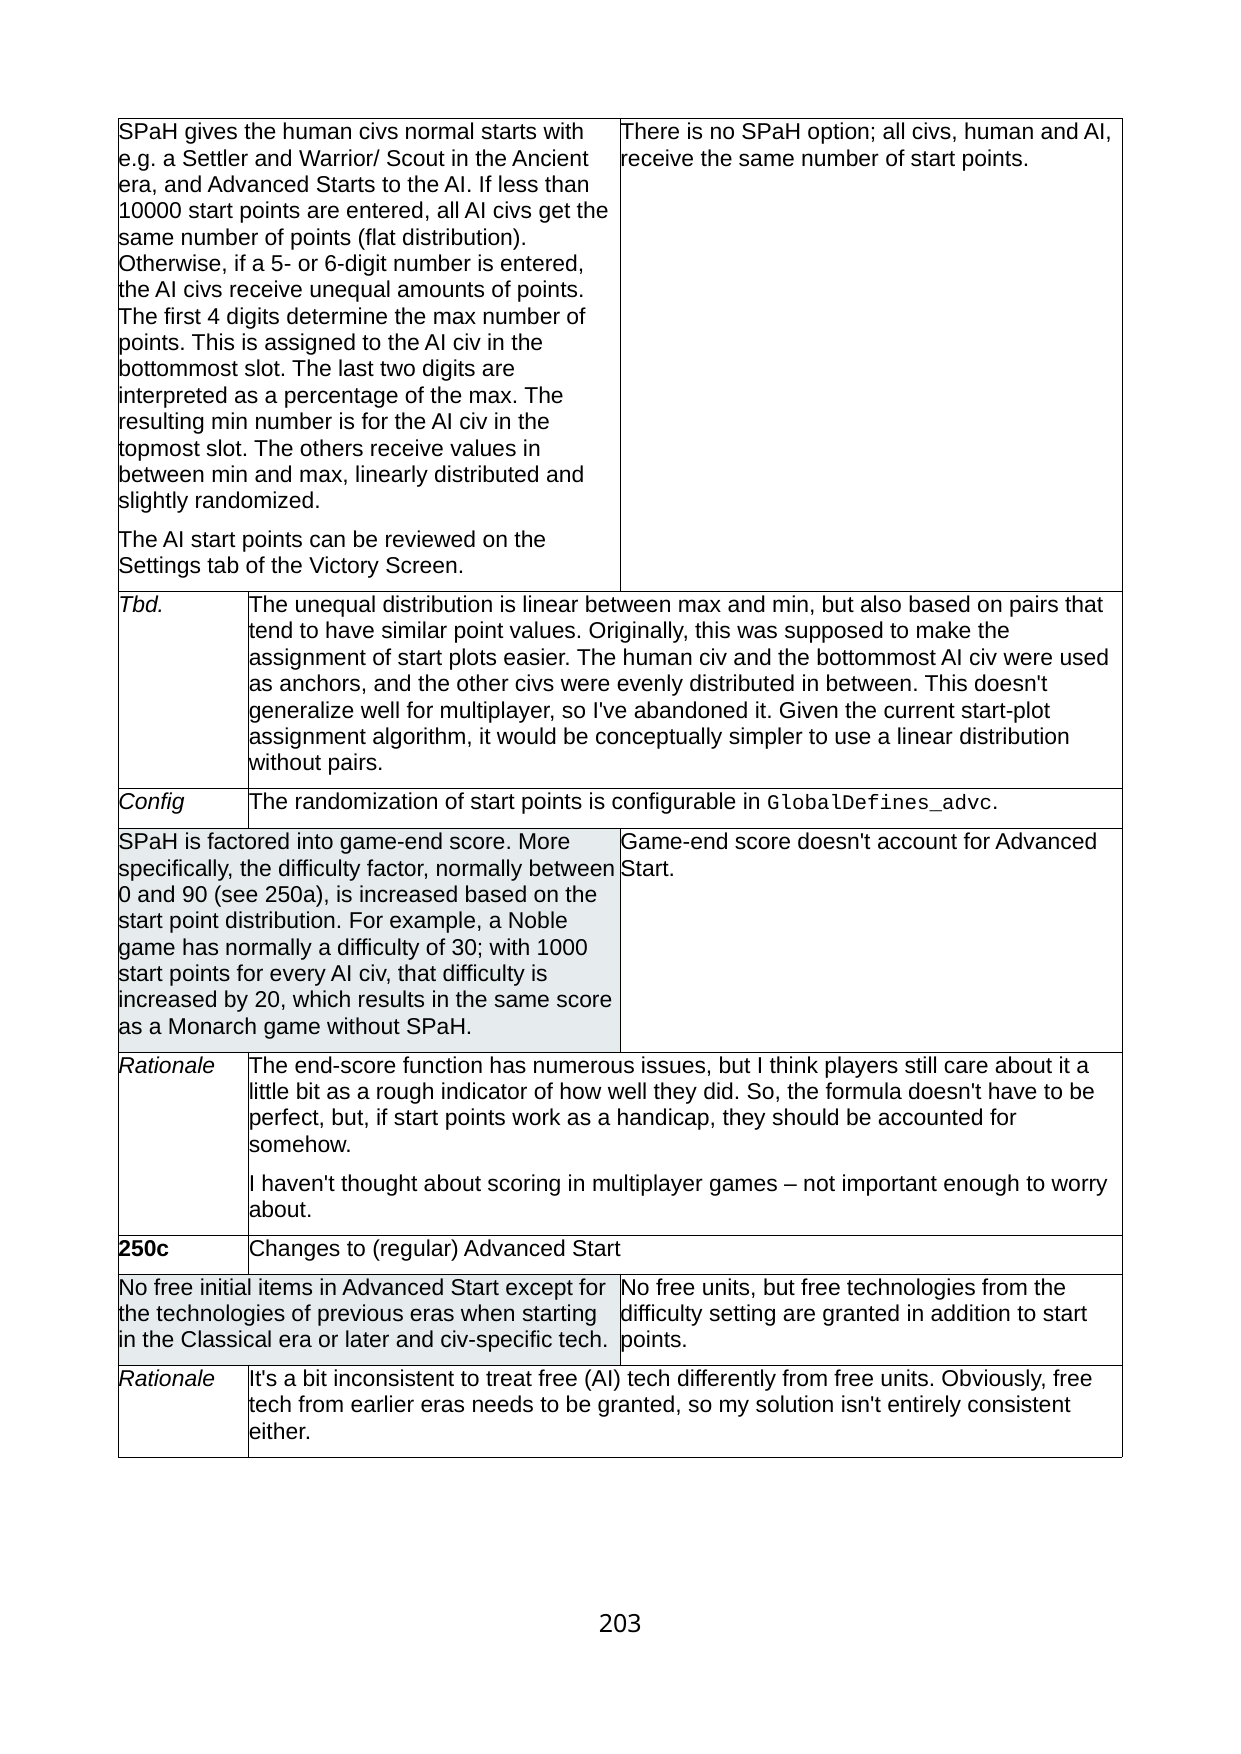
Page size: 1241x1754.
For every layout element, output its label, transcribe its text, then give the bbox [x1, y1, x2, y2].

table_cell The end-score function has numerous issues, but I think players still care about it a little bit as a rough indicator of how well they did. So, the formula doesn't have to be perfect, but, if start points work as a handicap, they should be accounted for somehow. I haven't thought about scoring in multiplayer games – not important enough to worry about. [249, 1053, 1122, 1234]
table_cell The randomization of start points is configurable in GlobalDefines_advc. [249, 789, 1122, 828]
table_cell Rationale [119, 1366, 248, 1457]
table_cell 250c [119, 1236, 248, 1273]
table_cell No free units, but free technologies from the difficulty setting are granted in addition to start points. [621, 1275, 1122, 1365]
table_cell Changes to (regular) Advanced Start [249, 1236, 1122, 1273]
table_cell There is no SPaH option; all civs, human and AI, receive the same number of start points. [621, 119, 1122, 591]
table_cell Tbd. [119, 592, 248, 788]
table_cell SPaH gives the human civs normal starts with e.g. a Settler and Warrior/ Scout in the Ancient era, and Advanced Starts to the AI. If less than 10000 start points are entered, all AI civs get the same number of points (flat distribution). Otherwise, if a 5- or 6-digit number is entered, the AI civs receive unequal amounts of points. The first 4 digits determine the max number of points. This is assigned to the AI civ in the bottommost slot. The last two digits are interpreted as a percentage of the max. The resulting min number is for the AI civ in the topmost slot. The others receive values in between min and max, linearly distributed and slightly randomized. The AI start points can be reviewed on the Settings tab of the Victory Screen. [119, 119, 620, 591]
table_cell SPaH is factored into game-end score. More specifically, the difficulty factor, normally between 0 and 90 (see 250a), is increased based on the start point distribution. For example, a Noble game has normally a difficulty of 30; with 1000 start points for every AI civ, that difficulty is increased by 20, which results in the same score as a Monarch game without SPaH. [119, 829, 620, 1052]
table_cell Config [119, 789, 248, 828]
table_cell No free initial items in Advanced Start except for the technologies of previous eras when starting in the Classical era or later and civ-specific tech. [119, 1275, 620, 1365]
table_cell The unequal distribution is linear between max and min, but also based on pairs that tend to have similar point values. Originally, this was supposed to make the assignment of start plots easier. The human civ and the bottommost AI civ were used as anchors, and the other civs were evenly distributed in between. This doesn't generalize well for multiplayer, so I've abandoned it. Given the current start-plot assignment algorithm, it would be conceptually simpler to use a linear distribution without pairs. [249, 592, 1122, 788]
table_cell Game-end score doesn't account for Advanced Start. [621, 829, 1122, 1052]
table_cell Rationale [119, 1053, 248, 1234]
table_cell It's a bit inconsistent to treat free (AI) tech differently from free units. Obviously, free tech from earlier eras needs to be granted, so my solution isn't entirely consistent either. [249, 1366, 1122, 1457]
